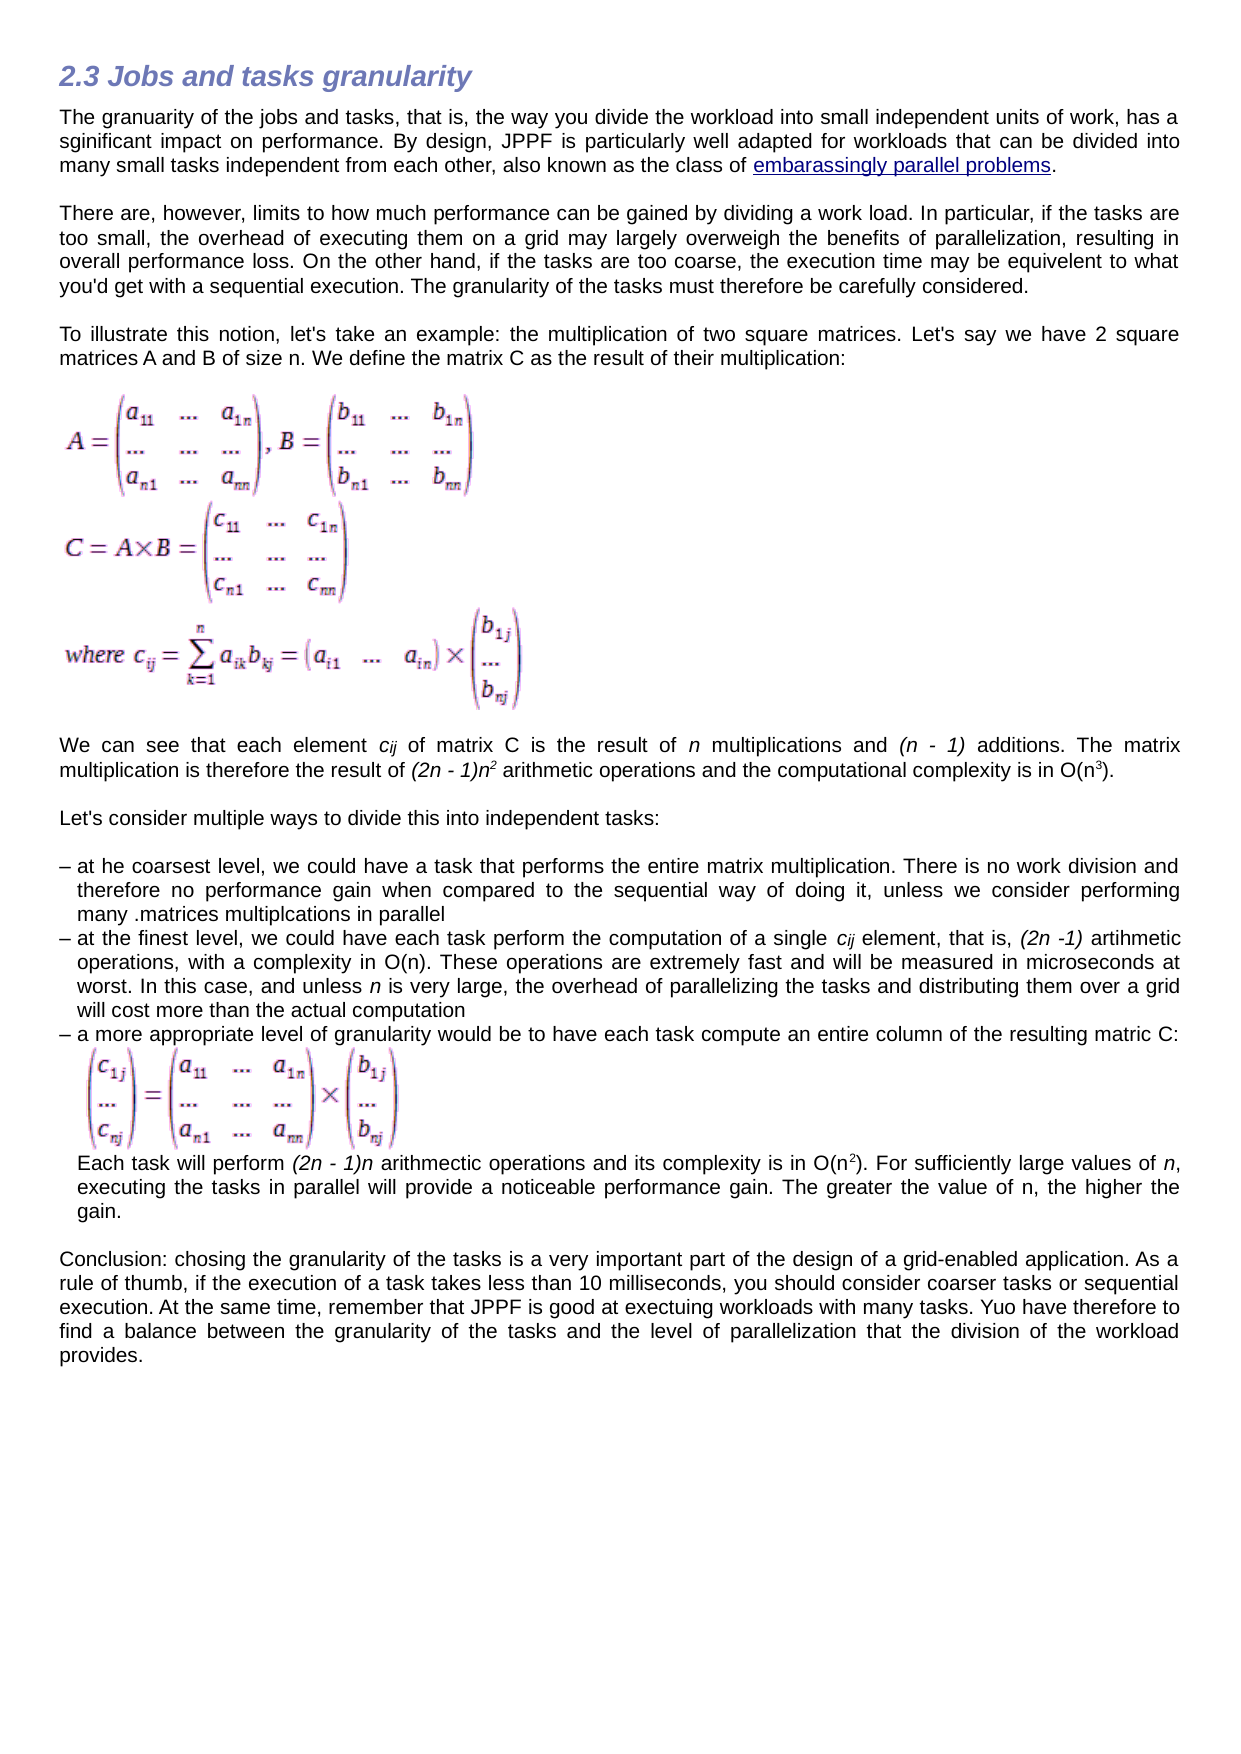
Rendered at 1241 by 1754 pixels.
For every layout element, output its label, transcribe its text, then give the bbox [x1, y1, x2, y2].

text There are, however, limits to how much performance can be gained by dividing a work load. In particular, if the tasks are too small, the overhead of executing them on a grid may largely overweigh the benefits of parallelization, resulting in overall performance loss. On the other hand, if the tasks are too coarse, the execution time may be equivelent to what you'd get with a sequential execution. The granularity of the tasks must therefore be carefully considered. [59, 201, 1181, 298]
text We can see that each element cij of matrix C is the result of n multiplications and (n - 1) additions. The matrix multiplication is therefore the result of (2n - 1)n2 arithmetic operations and the computational complexity is in O(n3). [59, 733, 1181, 782]
list at he coarsest level, we could have a task that performs the entire matrix multiplication. There is no work division and therefore no performance gain when compared to the sequential way of doing it, unless we consider performing many .matrices multiplcations in parallel [59, 854, 1181, 926]
list at the finest level, we could have each task perform the computation of a single cij element, that is, (2n -1) artihmetic operations, with a complexity in O(n). These operations are extremely fast and will be measured in microseconds at worst. In this case, and unless n is very large, the overhead of parallelizing the tasks and distributing them over a grid will cost more than the actual computation [59, 926, 1181, 1022]
text To illustrate this notion, let's take an example: the multiplication of two square matrices. Let's say we have 2 square matrices A and B of size n. We define the matrix C as the result of their multiplication: [59, 322, 1181, 370]
text The granuarity of the jobs and tasks, that is, the way you divide the workload into small independent units of work, has a sginificant impact on performance. By design, JPPF is particularly well adapted for workloads that can be divided into many small tasks independent from each other, also known as the class of embarassingly parallel problems. [59, 105, 1181, 177]
picture [59, 393, 530, 710]
text Conclusion: chosing the granularity of the tasks is a very important part of the design of a grid-enabled application. As a rule of thumb, if the execution of a task takes less than 10 milliseconds, you should consider coarser tasks or sequential execution. At the same time, remember that JPPF is good at exectuing workloads with many tasks. Yuo have therefore to find a balance between the granularity of the tasks and the level of parallelization that the division of the workload provides. [59, 1247, 1181, 1367]
text Let's consider multiple ways to divide this into independent tasks: [59, 806, 1181, 830]
picture [76, 1046, 405, 1151]
subtitle Jobs and tasks granularity [59, 59, 1181, 93]
list a more appropriate level of granularity would be to have each task compute an entire column of the resulting matric C: Each task will perform (2n - 1)n arithmectic operations and its complexity is in O(n2). For sufficiently large values of n, executing the tasks in parallel will provide a noticeable performance gain. The greater the value of n, the higher the gain. [59, 1022, 1181, 1223]
